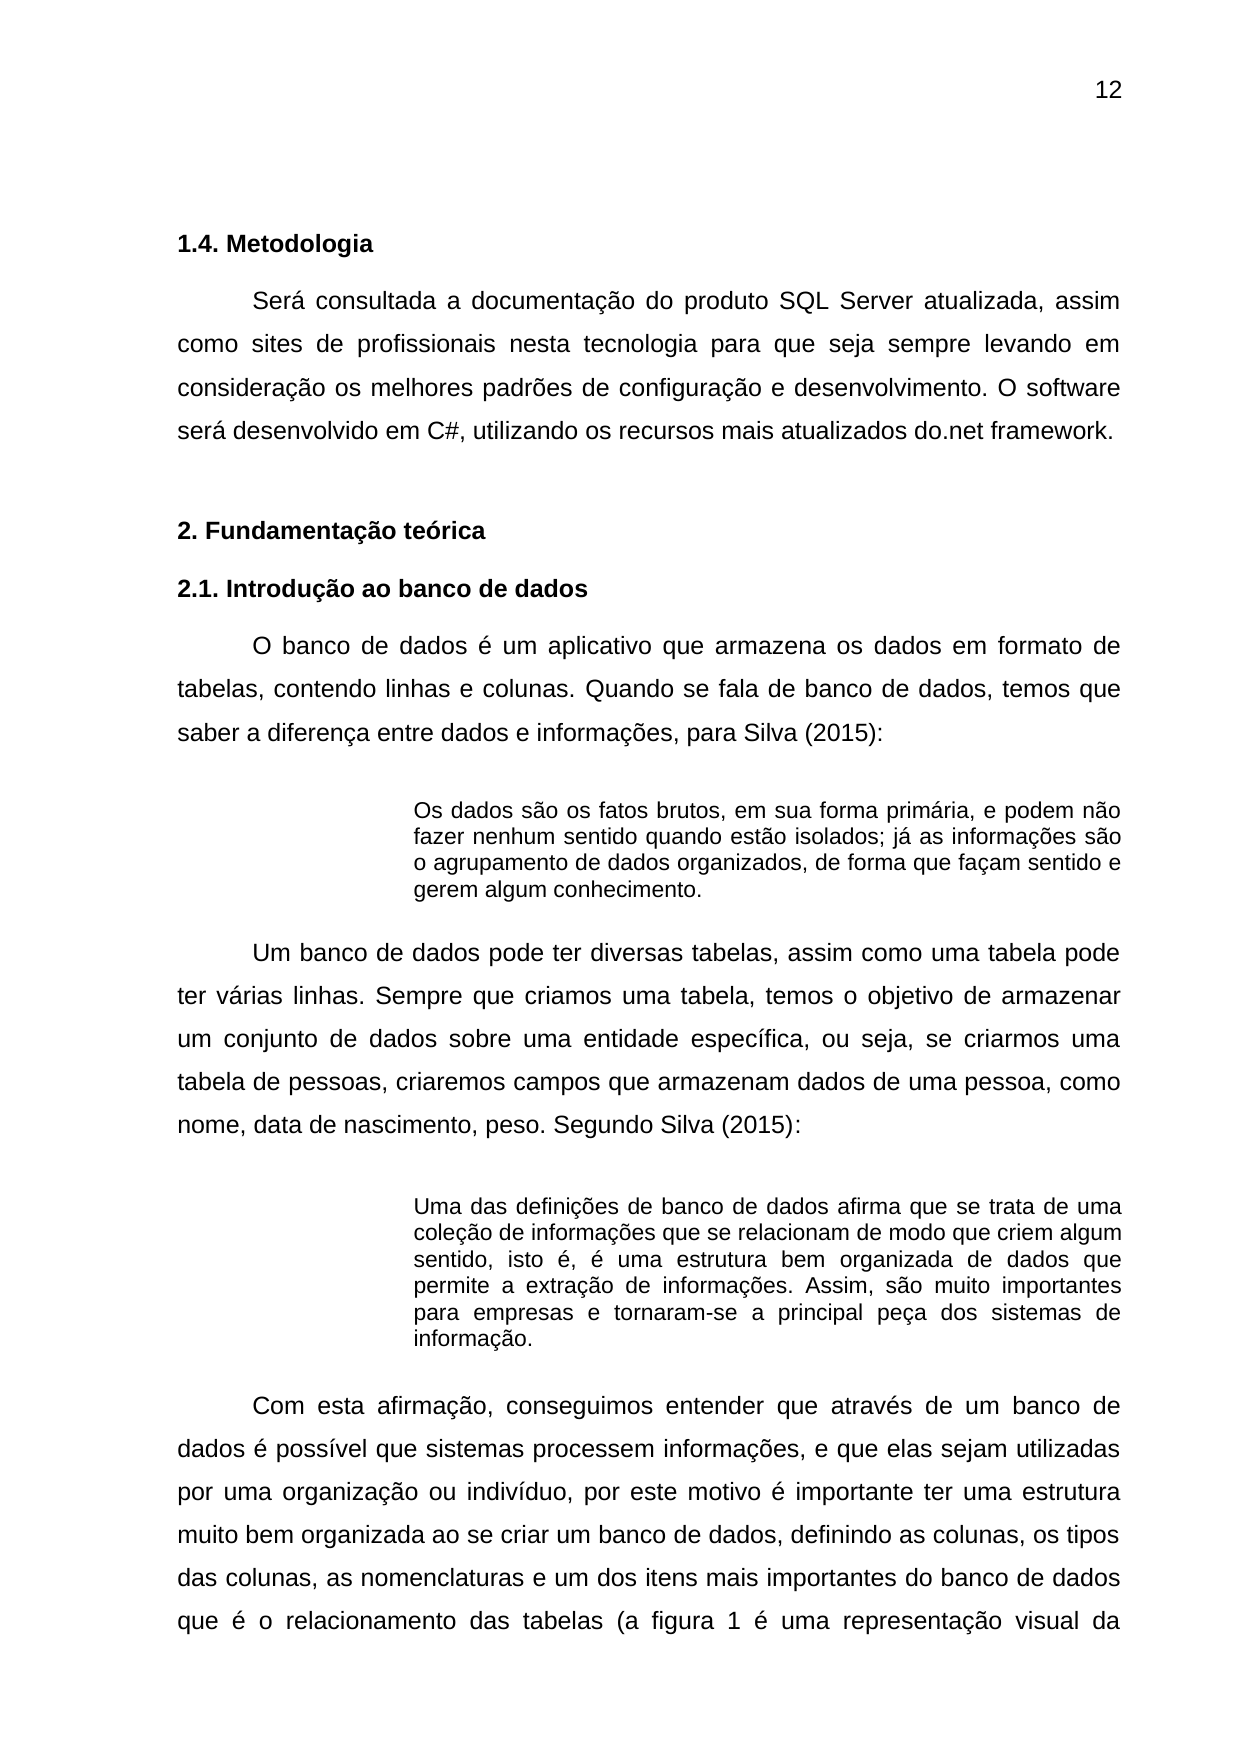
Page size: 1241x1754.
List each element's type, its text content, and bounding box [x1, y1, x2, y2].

subtitle 2.1. Introdução ao banco de dados [177, 574, 1122, 602]
text Será consultada a documentação do produto SQL Server atualizada, assim como sites de profissionais nesta tecnologia para que seja sempre levando em consideração os melhores padrões de configuração e desenvolvimento. O software será desenvolvido em C#, utilizando os recursos mais atualizados do.net framework. [177, 286, 1122, 444]
text O banco de dados é um aplicativo que armazena os dados em formato de tabelas, contendo linhas e colunas. Quando se fala de banco de dados, temos que saber a diferença entre dados e informações, para Silva (2015): [177, 631, 1122, 746]
text Um banco de dados pode ter diversas tabelas, assim como uma tabela pode ter várias linhas. Sempre que criamos uma tabela, temos o objetivo de armazenar um conjunto de dados sobre uma entidade específica, ou seja, se criarmos uma tabela de pessoas, criaremos campos que armazenam dados de uma pessoa, como nome, data de nascimento, peso. Segundo Silva (2015): [177, 938, 1122, 1139]
subtitle 2. Fundamentação teórica [177, 516, 1122, 545]
subtitle 1.4. Metodologia [177, 229, 1122, 257]
text Uma das definições de banco de dados afirma que se trata de uma coleção de informações que se relacionam de modo que criem algum sentido, isto é, é uma estrutura bem organizada de dados que permite a extração de informações. Assim, são muito importantes para empresas e tornaram-se a principal peça dos sistemas de informação. [413, 1193, 1122, 1351]
text Com esta afirmação, conseguimos entender que através de um banco de dados é possível que sistemas processem informações, e que elas sejam utilizadas por uma organização ou indivíduo, por este motivo é importante ter uma estrutura muito bem organizada ao se criar um banco de dados, definindo as colunas, os tipos das colunas, as nomenclaturas e um dos itens mais importantes do banco de dados que é o relacionamento das tabelas (a figura 1 é uma representação visual da [177, 1391, 1122, 1635]
text Os dados são os fatos brutos, em sua forma primária, e podem não fazer nenhum sentido quando estão isolados; já as informações são o agrupamento de dados organizados, de forma que façam sentido e gerem algum conhecimento. [413, 797, 1122, 902]
